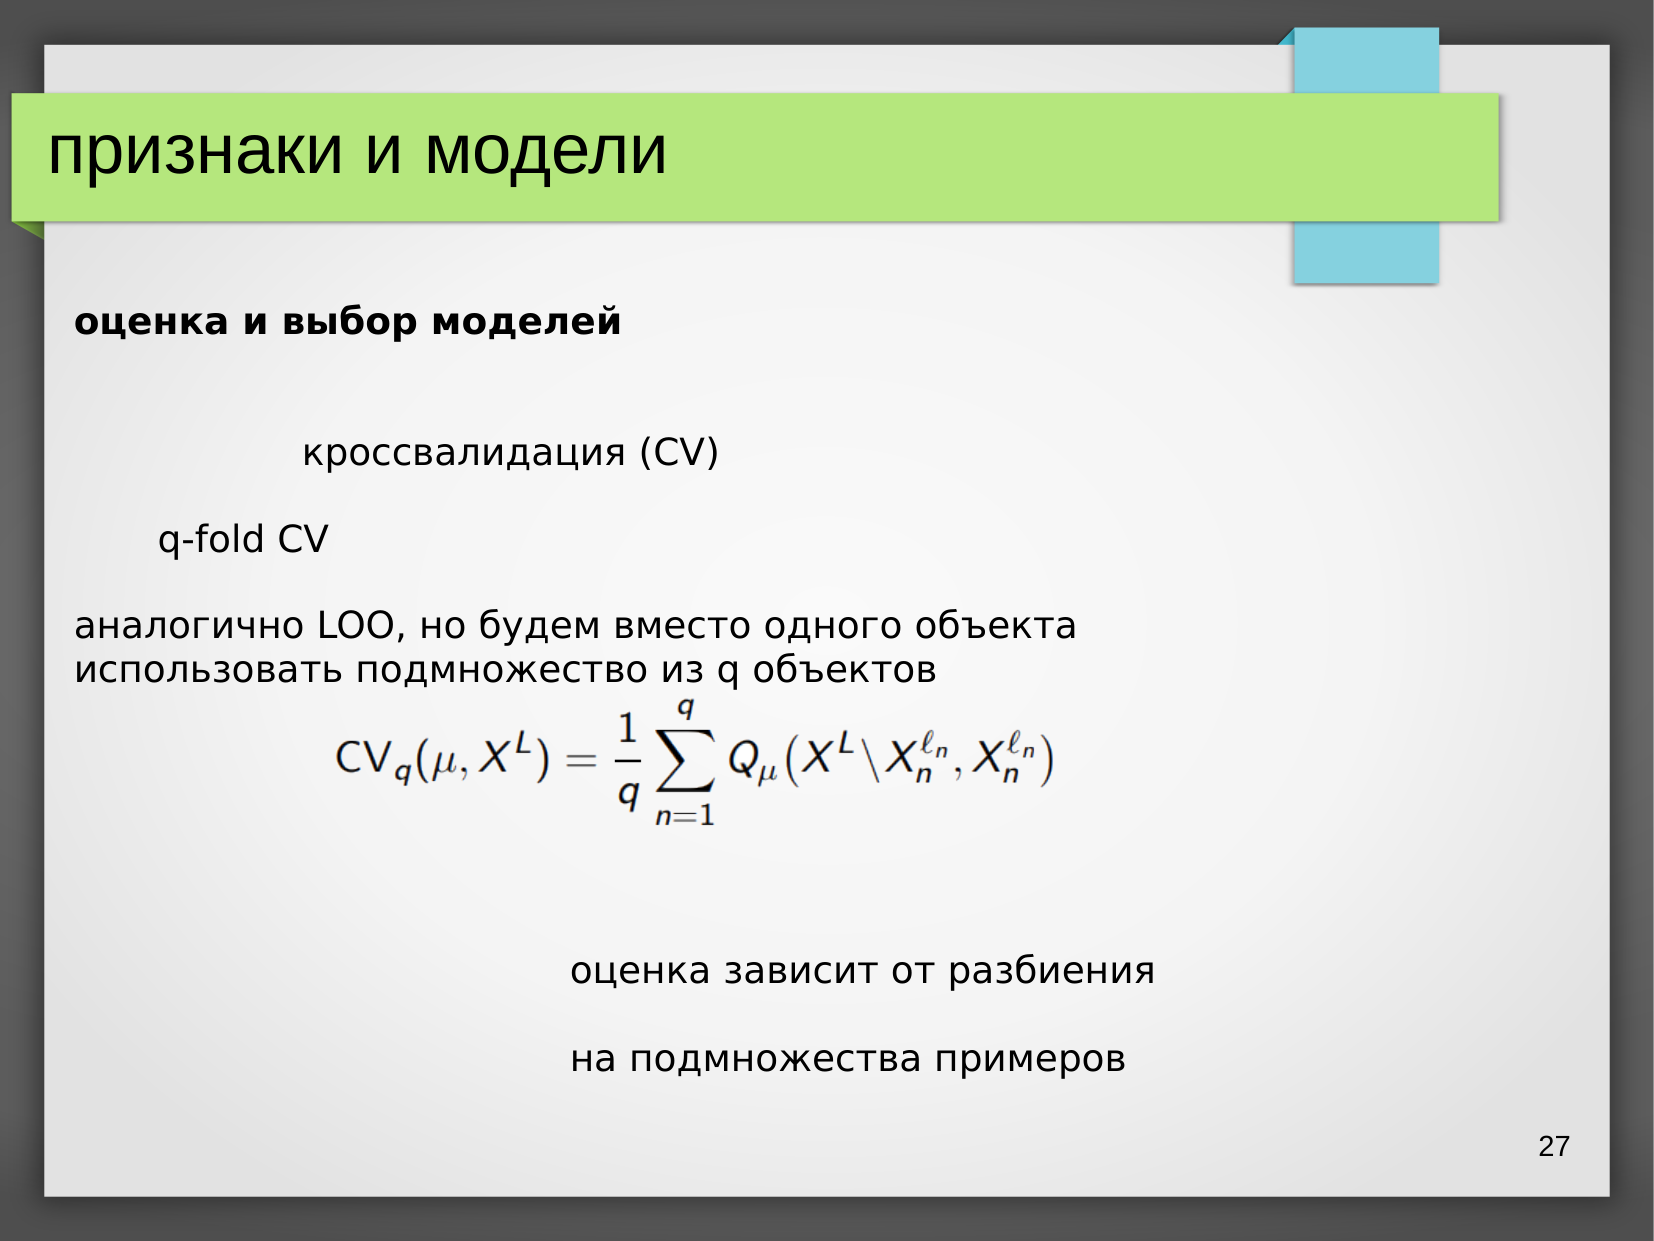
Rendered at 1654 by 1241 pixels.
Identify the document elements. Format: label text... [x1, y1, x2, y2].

text_box оценка зависит от разбиения на подмножества примеров [555, 898, 1193, 1088]
text_box оценка и выбор моделей кроссвалидация (CV) q-fold CV аналогично LOO, но будем вместо одного объекта использовать подмножество из q объектов [59, 248, 1182, 699]
picture [0, 0, 1654, 1241]
title признаки и модели [47, 109, 1465, 189]
